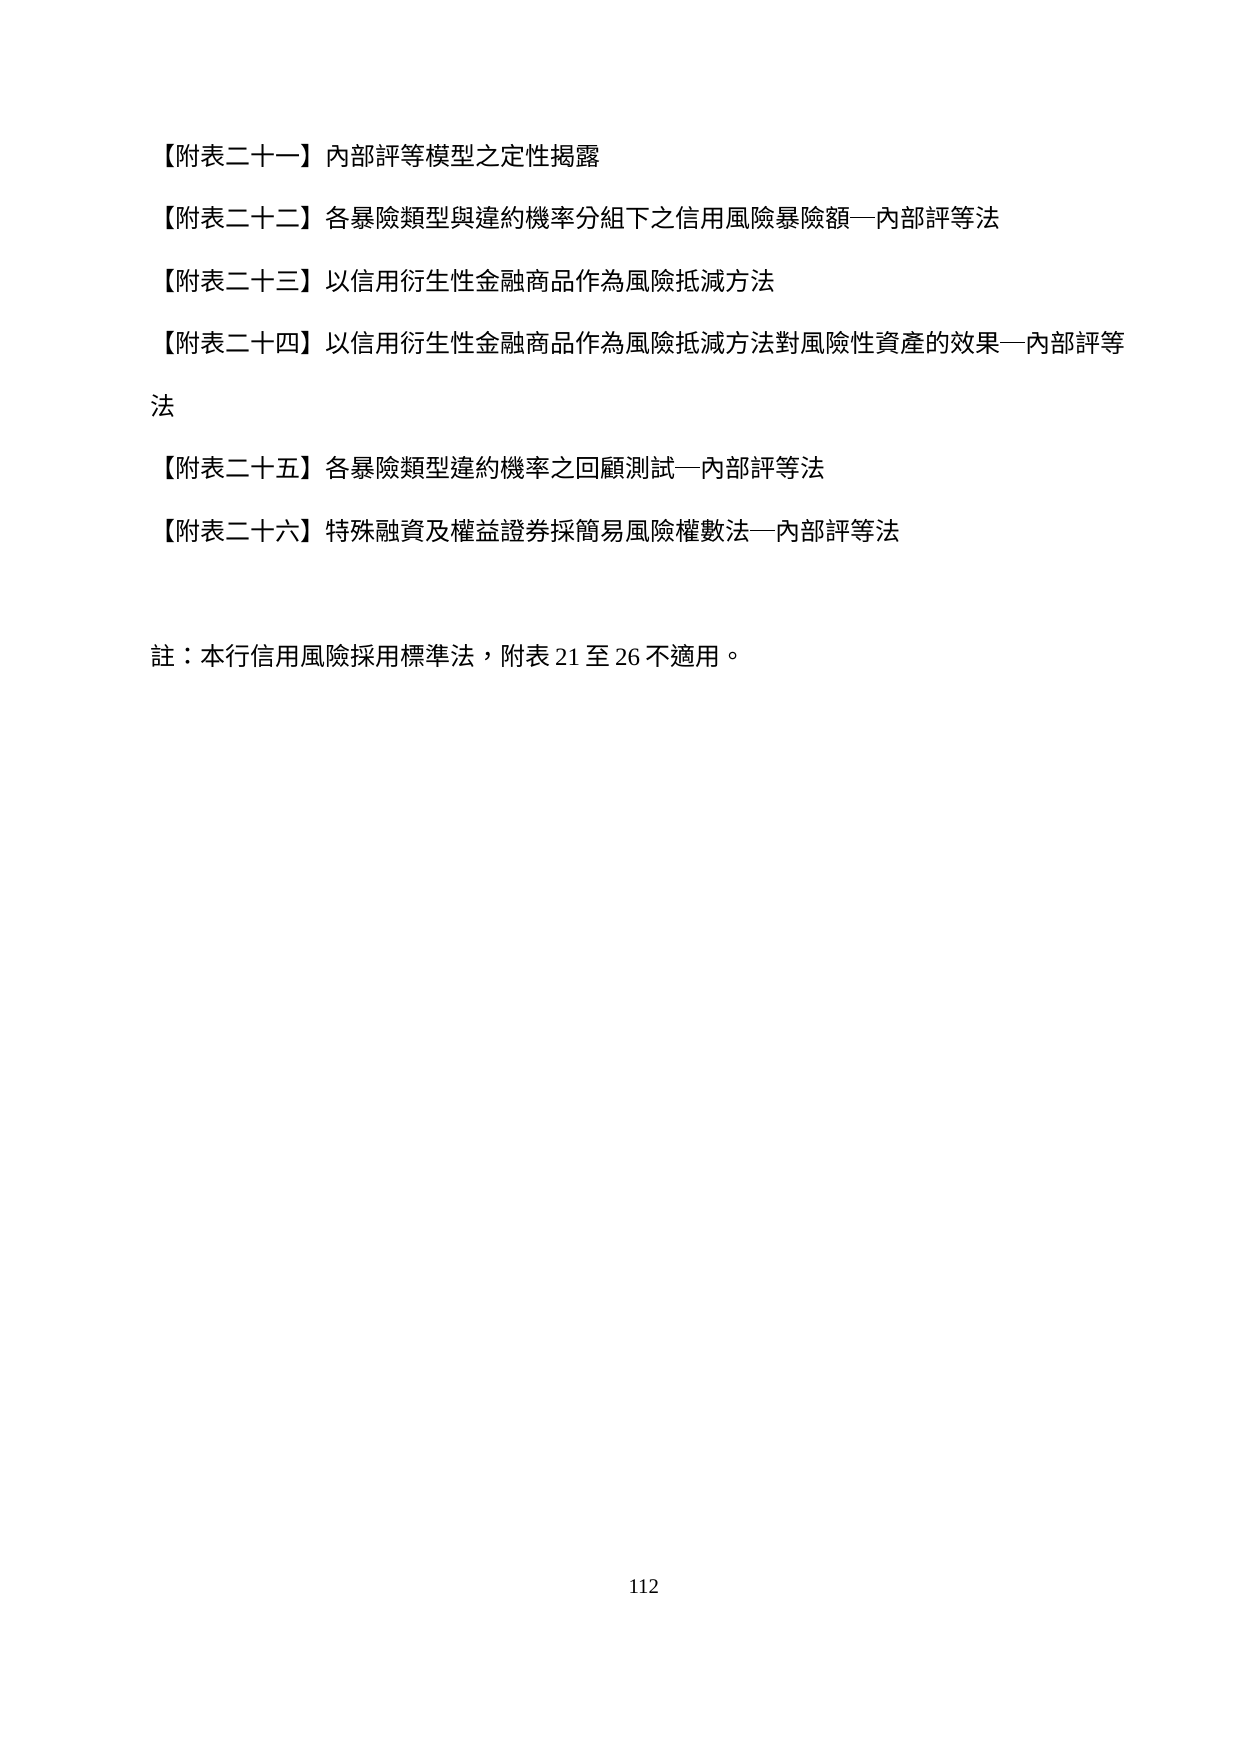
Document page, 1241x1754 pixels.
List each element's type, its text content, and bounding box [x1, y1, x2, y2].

text 【附表二十六】特殊融資及權益證券採簡易風險權數法─內部評等法 [150, 487, 1137, 550]
text 註：本行信用風險採用標準法，附表21至26不適用。 [150, 612, 1137, 675]
text 【附表二十二】各暴險類型與違約機率分組下之信用風險暴險額─內部評等法 [150, 175, 1137, 237]
text 【附表二十五】各暴險類型違約機率之回顧測試─內部評等法 [150, 425, 1137, 487]
text 【附表二十四】以信用衍生性金融商品作為風險抵減方法對風險性資產的效果─內部評等法 [150, 300, 1137, 425]
text 【附表二十三】以信用衍生性金融商品作為風險抵減方法 [150, 237, 1137, 300]
text 【附表二十一】內部評等模型之定性揭露 [150, 112, 1137, 175]
